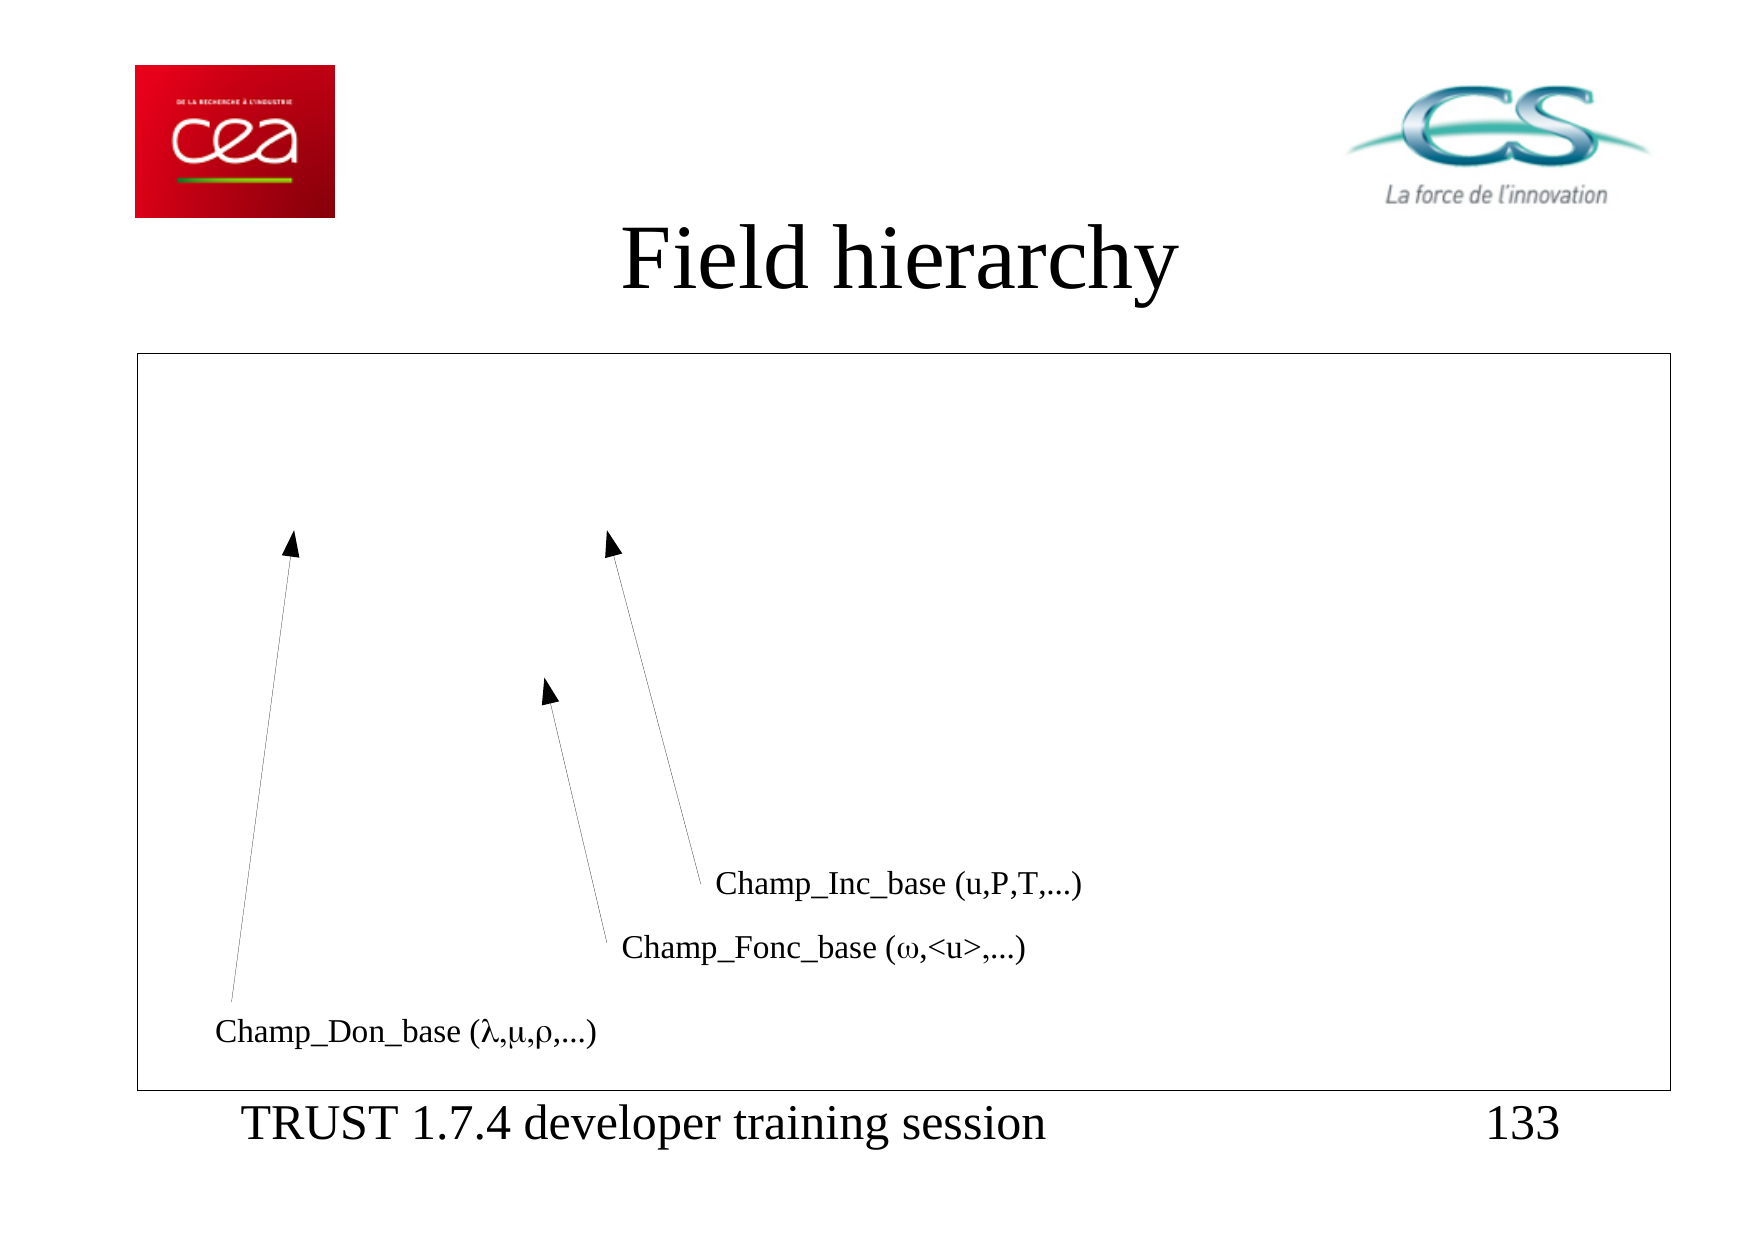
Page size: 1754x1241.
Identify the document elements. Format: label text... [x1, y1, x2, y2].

text_box Champ_Fonc_base (w,<u>,...) [606, 917, 1077, 973]
text_box Champ_Don_base (l,m,r,...) [200, 1001, 764, 1057]
title Field hierarchy [225, 134, 1576, 370]
picture [1340, 73, 1662, 218]
picture [169, 441, 1640, 967]
picture [135, 65, 335, 218]
text_box Champ_Inc_base (u,P,T,...) [700, 854, 1139, 961]
